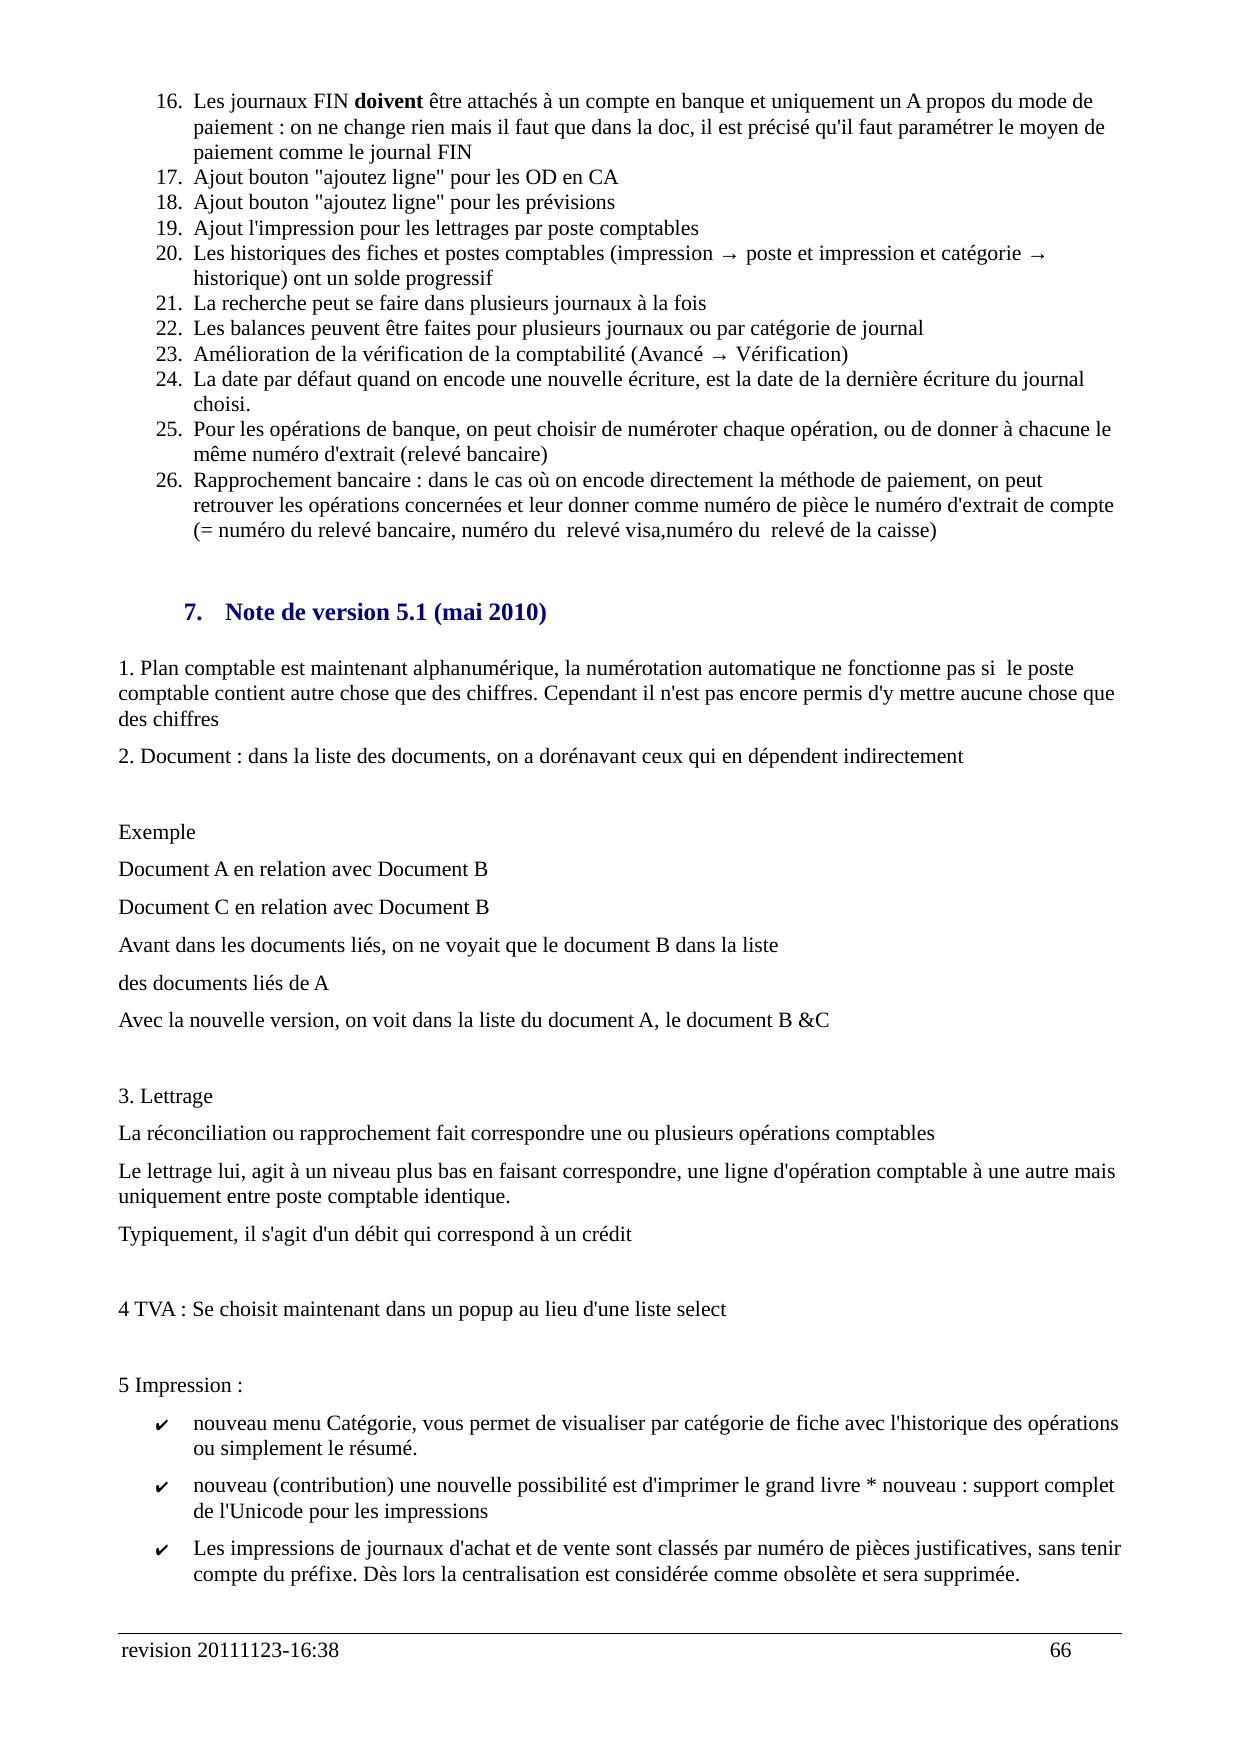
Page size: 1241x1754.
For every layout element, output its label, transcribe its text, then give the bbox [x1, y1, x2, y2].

text 1. Plan comptable est maintenant alphanumérique, la numérotation automatique ne fonctionne pas si le poste comptable contient autre chose que des chiffres. Cependant il n'est pas encore permis d'y mettre aucune chose que des chiffres [118, 655, 1122, 731]
list La recherche peut se faire dans plusieurs journaux à la fois [156, 290, 1122, 315]
list Rapprochement bancaire : dans le cas où on encode directement la méthode de paiement, on peut retrouver les opérations concernées et leur donner comme numéro de pièce le numéro d'extrait de compte (= numéro du relevé bancaire, numéro du relevé visa,numéro du relevé de la caisse) [156, 467, 1122, 542]
text Avec la nouvelle version, on voit dans la liste du document A, le document B &C [118, 1007, 1122, 1032]
text Typiquement, il s'agit d'un débit qui correspond à un crédit [118, 1221, 1122, 1246]
list Ajout bouton "ajoutez ligne" pour les OD en CA [156, 164, 1122, 189]
list Les journaux FIN doivent être attachés à un compte en banque et uniquement un A propos du mode de paiement : on ne change rien mais il faut que dans la doc, il est précisé qu'il faut paramétrer le moyen de paiement comme le journal FIN [156, 88, 1122, 164]
text 5 Impression : [118, 1372, 1122, 1397]
list nouveau menu Catégorie, vous permet de visualiser par catégorie de fiche avec l'historique des opérations ou simplement le résumé. [156, 1409, 1122, 1460]
text 4 TVA : Se choisit maintenant dans un popup au lieu d'une liste select [118, 1296, 1122, 1322]
text La réconciliation ou rapprochement fait correspondre une ou plusieurs opérations comptables [118, 1120, 1122, 1146]
list Ajout bouton "ajoutez ligne" pour les prévisions [156, 189, 1122, 214]
text des documents liés de A [118, 969, 1122, 995]
list nouveau (contribution) une nouvelle possibilité est d'imprimer le grand livre * nouveau : support complet de l'Unicode pour les impressions [156, 1472, 1122, 1523]
list Les balances peuvent être faites pour plusieurs journaux ou par catégorie de journal [156, 315, 1122, 341]
text 3. Lettrage [118, 1083, 1122, 1108]
list Les historiques des fiches et postes comptables (impression → poste et impression et catégorie → historique) ont un solde progressif [156, 240, 1122, 290]
text Avant dans les documents liés, on ne voyait que le document B dans la liste [118, 932, 1122, 957]
text Le lettrage lui, agit à un niveau plus bas en faisant correspondre, une ligne d'opération comptable à une autre mais uniquement entre poste comptable identique. [118, 1158, 1122, 1208]
list Amélioration de la vérification de la comptabilité (Avancé → Vérification) [156, 341, 1122, 366]
text Document A en relation avec Document B [118, 856, 1122, 882]
list Pour les opérations de banque, on peut choisir de numéroter chaque opération, ou de donner à chacune le même numéro d'extrait (relevé bancaire) [156, 416, 1122, 467]
text Exemple [118, 819, 1122, 844]
text 2. Document : dans la liste des documents, on a dorénavant ceux qui en dépendent indirectement [118, 743, 1122, 768]
text Document C en relation avec Document B [118, 894, 1122, 919]
list Les impressions de journaux d'achat et de vente sont classés par numéro de pièces justificatives, sans tenir compte du préfixe. Dès lors la centralisation est considérée comme obsolète et sera supprimée. [156, 1535, 1122, 1586]
subtitle Note de version 5.1 (mai 2010) [177, 597, 1122, 626]
list La date par défaut quand on encode une nouvelle écriture, est la date de la dernière écriture du journal choisi. [156, 366, 1122, 416]
list Ajout l'impression pour les lettrages par poste comptables [156, 214, 1122, 240]
